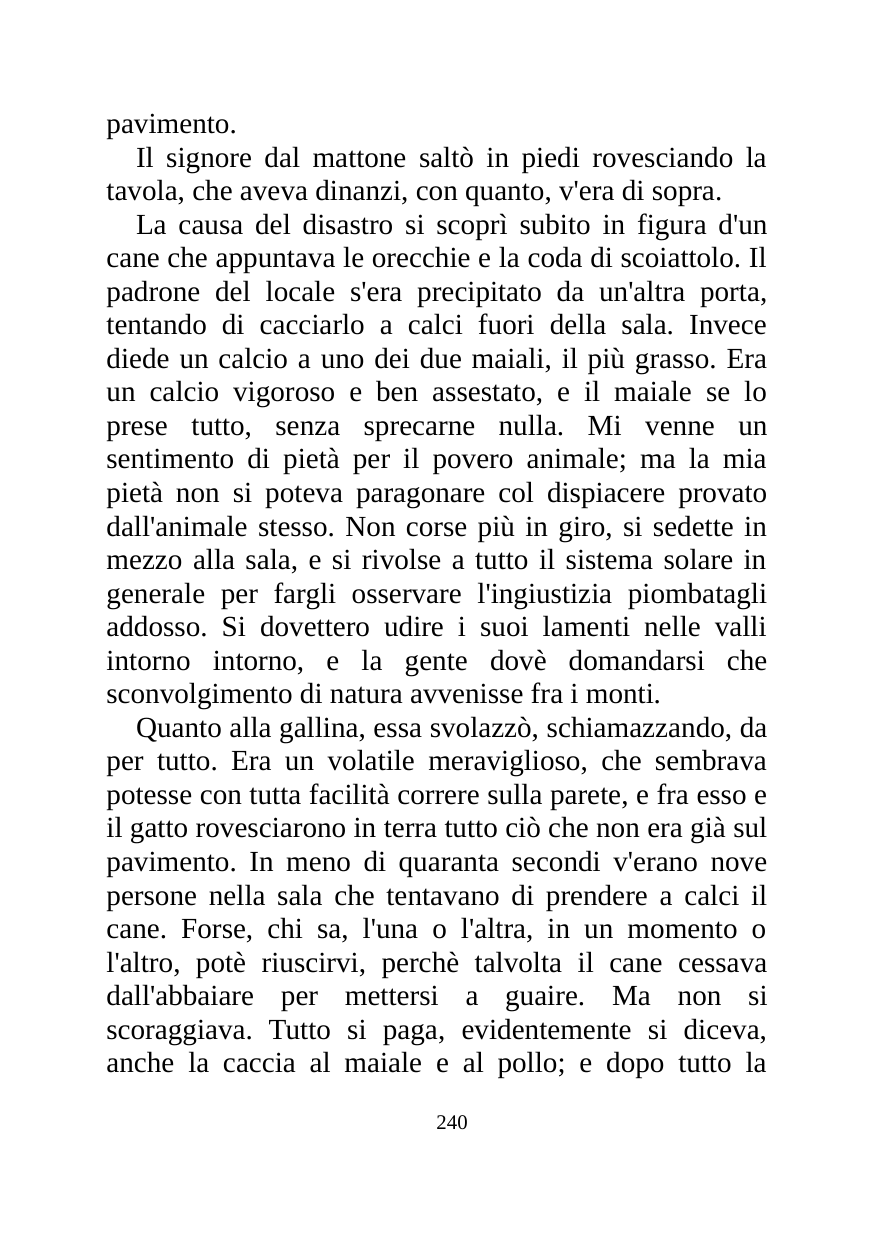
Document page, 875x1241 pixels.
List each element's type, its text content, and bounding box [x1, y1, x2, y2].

text pavimento. [106, 106, 768, 140]
text Il signore dal mattone saltò in piedi rovesciando la tavola, che aveva dinanzi, con quanto, v'era di sopra. [106, 140, 768, 207]
text Quanto alla gallina, essa svolazzò, schiamazzando, da per tutto. Era un volatile meraviglioso, che sembrava potesse con tutta facilità correre sulla parete, e fra esso e il gatto rovesciarono in terra tutto ciò che non era già sul pavimento. In meno di quaranta secondi v'erano nove persone nella sala che tentavano di prendere a calci il cane. Forse, chi sa, l'una o l'altra, in un momento o l'altro, potè riuscirvi, perchè talvolta il cane cessava dall'abbaiare per mettersi a guaire. Ma non si scoraggiava. Tutto si paga, evidentemente si diceva, anche la caccia al maiale e al pollo; e dopo tutto la [106, 710, 768, 1079]
text La causa del disastro si scoprì subito in figura d'un cane che appuntava le orecchie e la coda di scoiattolo. Il padrone del locale s'era precipitato da un'altra porta, tentando di cacciarlo a calci fuori della sala. Invece diede un calcio a uno dei due maiali, il più grasso. Era un calcio vigoroso e ben assestato, e il maiale se lo prese tutto, senza sprecarne nulla. Mi venne un sentimento di pietà per il povero animale; ma la mia pietà non si poteva paragonare col dispiacere provato dall'animale stesso. Non corse più in giro, si sedette in mezzo alla sala, e si rivolse a tutto il sistema solare in generale per fargli osservare l'ingiustizia piombatagli addosso. Si dovettero udire i suoi lamenti nelle valli intorno intorno, e la gente dovè domandarsi che sconvolgimento di natura avvenisse fra i monti. [106, 207, 768, 710]
